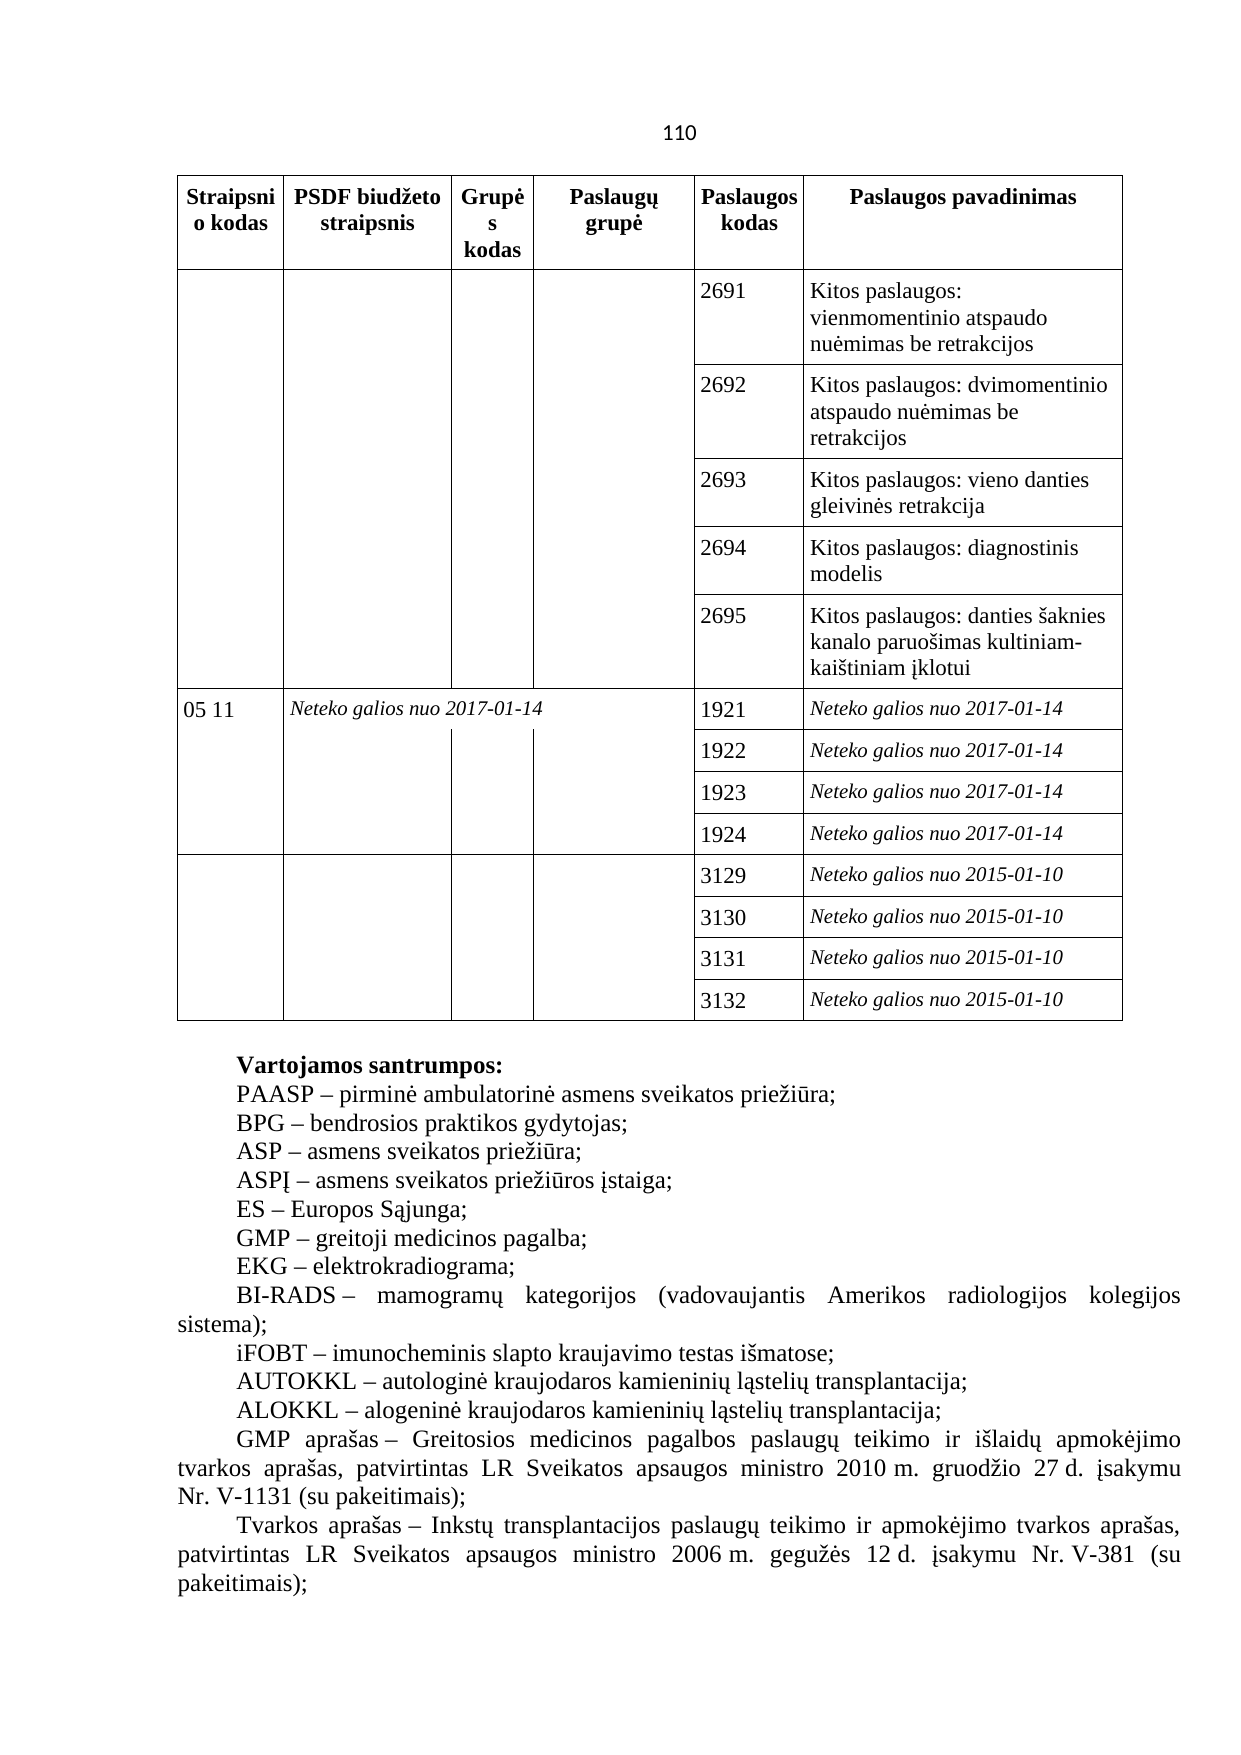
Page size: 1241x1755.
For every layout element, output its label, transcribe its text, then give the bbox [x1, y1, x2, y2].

table_cell [452, 855, 533, 896]
table_cell 1922 [695, 730, 803, 771]
table_cell Kitos paslaugos: vieno danties gleivinės retrakcija [804, 459, 1122, 526]
table_cell [452, 937, 533, 979]
table_cell Neteko galios nuo 2017-01-14 [284, 689, 694, 729]
table_cell [178, 896, 283, 937]
table_cell [284, 364, 451, 458]
table_cell [284, 594, 451, 688]
table_cell [452, 896, 533, 937]
table_cell Kitos paslaugos: vienmomentinio atspaudo nuėmimas be retrakcijos [804, 270, 1122, 363]
text PAASP – pirminė ambulatorinė asmens sveikatos priežiūra; [177, 1079, 1181, 1108]
table_cell [534, 270, 694, 363]
table_cell Kitos paslaugos: danties šaknies kanalo paruošimas kultiniam-kaištiniam įklotui [804, 595, 1122, 688]
text AUTOKKL – autologinė kraujodaros kamieninių ląstelių transplantacija; [177, 1366, 1181, 1395]
table_cell [534, 526, 694, 593]
table_cell Kitos paslaugos: dvimomentinio atspaudo nuėmimas be retrakcijos [804, 365, 1122, 458]
table_cell [452, 526, 533, 593]
table_cell [534, 364, 694, 458]
text GMP – greitoji medicinos pagalba; [177, 1223, 1181, 1251]
table_header Paslaugos kodas [695, 176, 803, 269]
table_cell [452, 458, 533, 526]
table_cell 2691 [695, 270, 803, 363]
table_cell Neteko galios nuo 2017-01-14 [804, 814, 1122, 854]
table_cell [452, 729, 533, 771]
table_header Straipsnio kodas [178, 176, 283, 269]
table_cell [284, 813, 451, 854]
text ASP – asmens sveikatos priežiūra; [177, 1136, 1181, 1165]
table_cell [452, 979, 533, 1020]
table_cell [178, 364, 283, 458]
table_cell [178, 458, 283, 526]
table_header Paslaugos pavadinimas [804, 176, 1122, 269]
table_cell 3130 [695, 897, 803, 937]
table_cell Kitos paslaugos: diagnostinis modelis [804, 527, 1122, 593]
text ES – Europos Sąjunga; [177, 1194, 1181, 1223]
text Vartojamos santrumpos: [177, 1050, 1181, 1079]
table_cell [178, 813, 283, 854]
table_cell 1924 [695, 814, 803, 854]
table_cell [284, 270, 451, 363]
table_header PSDF biudžeto straipsnis [284, 176, 451, 269]
table_cell [452, 813, 533, 854]
table_cell [284, 526, 451, 593]
table_cell [178, 937, 283, 979]
table_cell [284, 458, 451, 526]
table_cell [534, 729, 694, 771]
table_cell [178, 979, 283, 1020]
table_cell Neteko galios nuo 2017-01-14 [804, 730, 1122, 771]
text ALOKKL – alogeninė kraujodaros kamieninių ląstelių transplantacija; [177, 1395, 1181, 1424]
table_cell [534, 458, 694, 526]
text Tvarkos aprašas – Inkstų transplantacijos paslaugų teikimo ir apmokėjimo tvarkos aprašas, patvirtintas LR Sveikatos apsaugos ministro 2006 m. gegužės 12 d. įsakymu Nr. V-381 (su pakeitimais); [177, 1510, 1181, 1596]
table_cell Neteko galios nuo 2015-01-10 [804, 897, 1122, 937]
table_cell 1923 [695, 772, 803, 812]
table_cell [284, 855, 451, 1020]
table_cell [178, 855, 283, 896]
text ASPĮ – asmens sveikatos priežiūros įstaiga; [177, 1165, 1181, 1194]
text BI-RADS – mamogramų kategorijos (vadovaujantis Amerikos radiologijos kolegijos sistema); [177, 1280, 1181, 1338]
table_cell [178, 594, 283, 688]
table_cell 2695 [695, 595, 803, 688]
table_cell Neteko galios nuo 2015-01-10 [804, 855, 1122, 896]
table_cell 3132 [695, 980, 803, 1020]
table_cell 3129 [695, 855, 803, 896]
table_cell [178, 526, 283, 593]
table_cell [452, 771, 533, 812]
table_header Paslaugų grupė [534, 176, 694, 269]
table_cell 1921 [695, 689, 803, 729]
table_cell 2692 [695, 365, 803, 458]
table_cell [178, 270, 283, 363]
table_cell 2693 [695, 459, 803, 526]
table_cell Neteko galios nuo 2017-01-14 [804, 689, 1122, 729]
table_cell 05 11 [178, 689, 283, 729]
table_cell [178, 729, 283, 771]
text BPG – bendrosios praktikos gydytojas; [177, 1108, 1181, 1136]
table_cell 2694 [695, 527, 803, 593]
table_cell [284, 771, 451, 812]
table_cell Neteko galios nuo 2015-01-10 [804, 938, 1122, 979]
table_cell [178, 771, 283, 812]
table_cell [452, 594, 533, 688]
table_cell Neteko galios nuo 2017-01-14 [804, 772, 1122, 812]
table_cell [534, 979, 694, 1020]
table_header Grupės kodas [452, 176, 533, 269]
table_cell [534, 771, 694, 812]
text GMP aprašas – Greitosios medicinos pagalbos paslaugų teikimo ir išlaidų apmokėjimo tvarkos aprašas, patvirtintas LR Sveikatos apsaugos ministro 2010 m. gruodžio 27 d. įsakymu Nr. V-1131 (su pakeitimais); [177, 1424, 1181, 1510]
text EKG – elektrokradiograma; [177, 1251, 1181, 1280]
table_cell [534, 855, 694, 979]
table_cell [452, 270, 533, 363]
table_cell 3131 [695, 938, 803, 979]
table_cell [534, 594, 694, 688]
text iFOBT – imunocheminis slapto kraujavimo testas išmatose; [177, 1338, 1181, 1366]
table_cell [534, 813, 694, 854]
table_cell Neteko galios nuo 2015-01-10 [804, 980, 1122, 1020]
table_cell [284, 729, 451, 771]
table_cell [452, 364, 533, 458]
